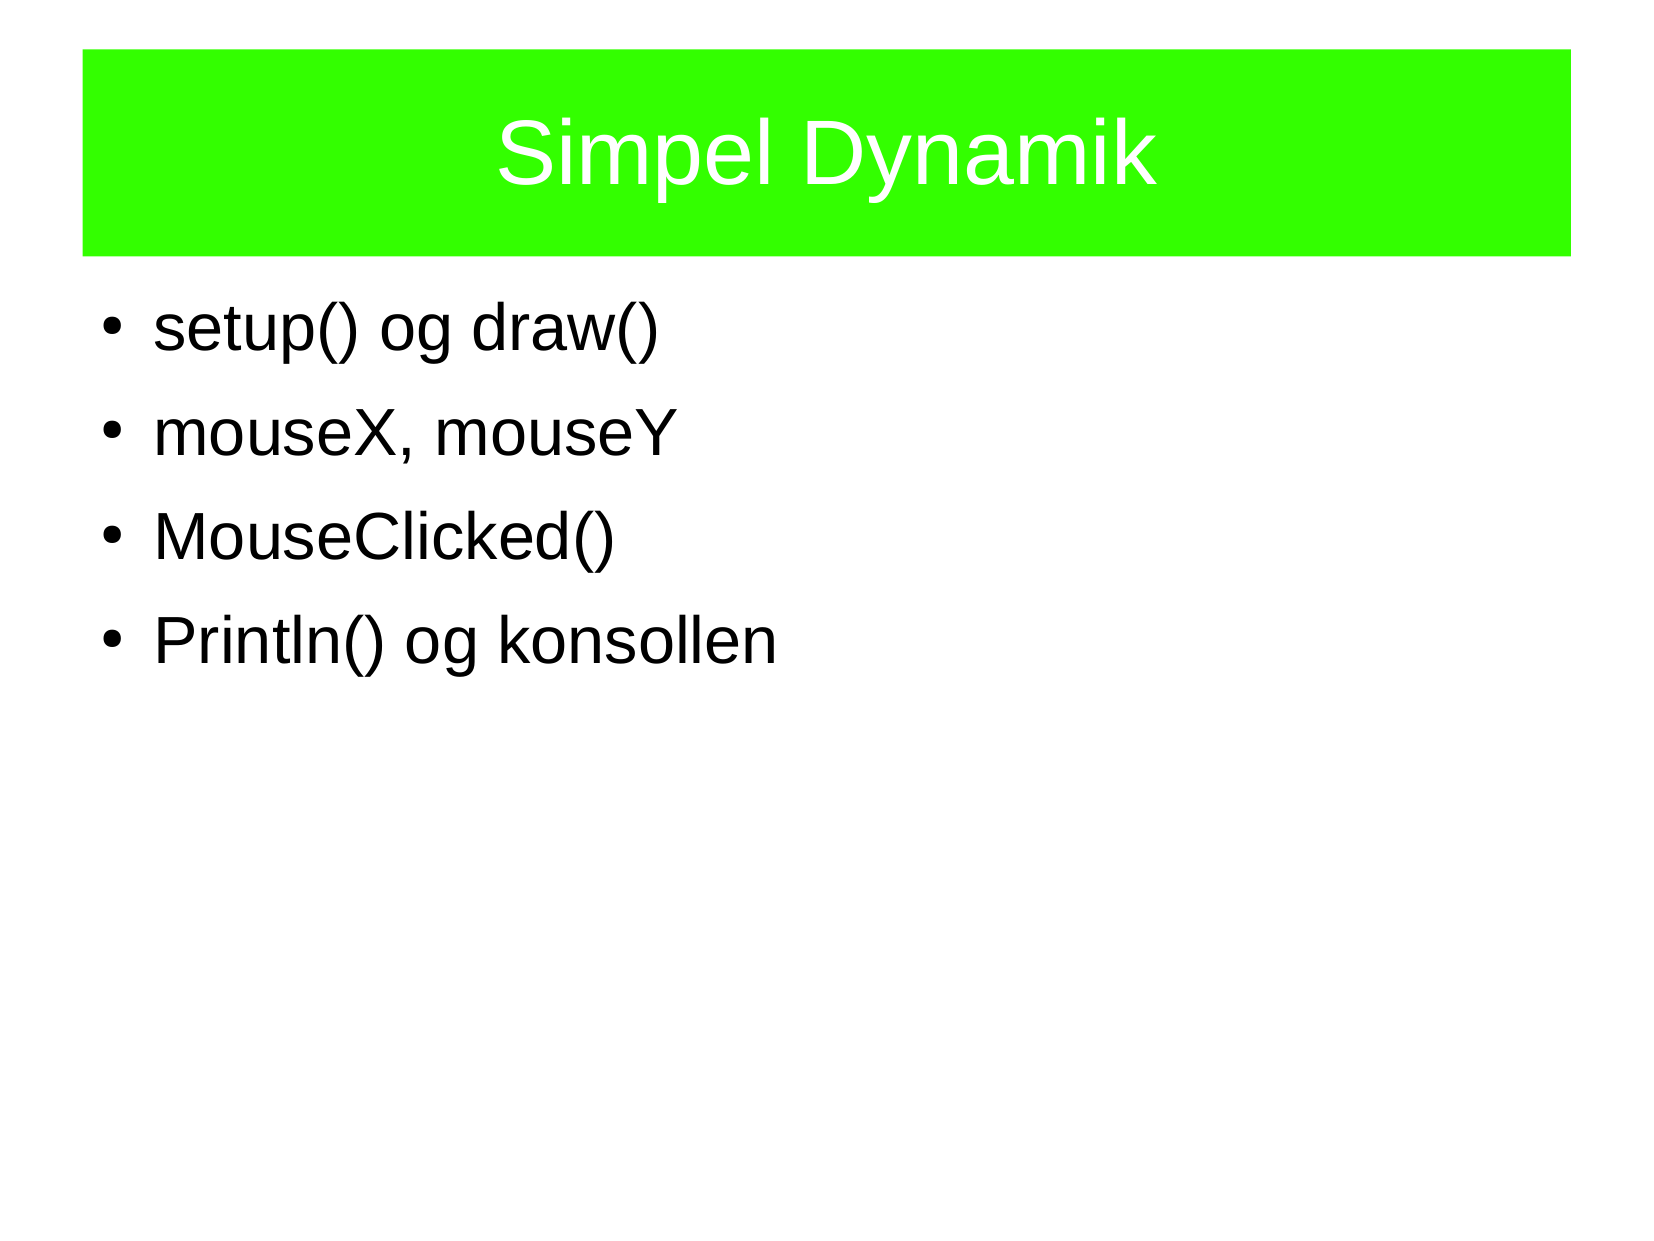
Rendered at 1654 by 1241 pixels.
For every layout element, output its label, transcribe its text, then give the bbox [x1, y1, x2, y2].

title Simpel Dynamik [82, 49, 1571, 257]
list setup() og draw() mouseX, mouseY MouseClicked() Println() og konsollen [82, 290, 1571, 1109]
